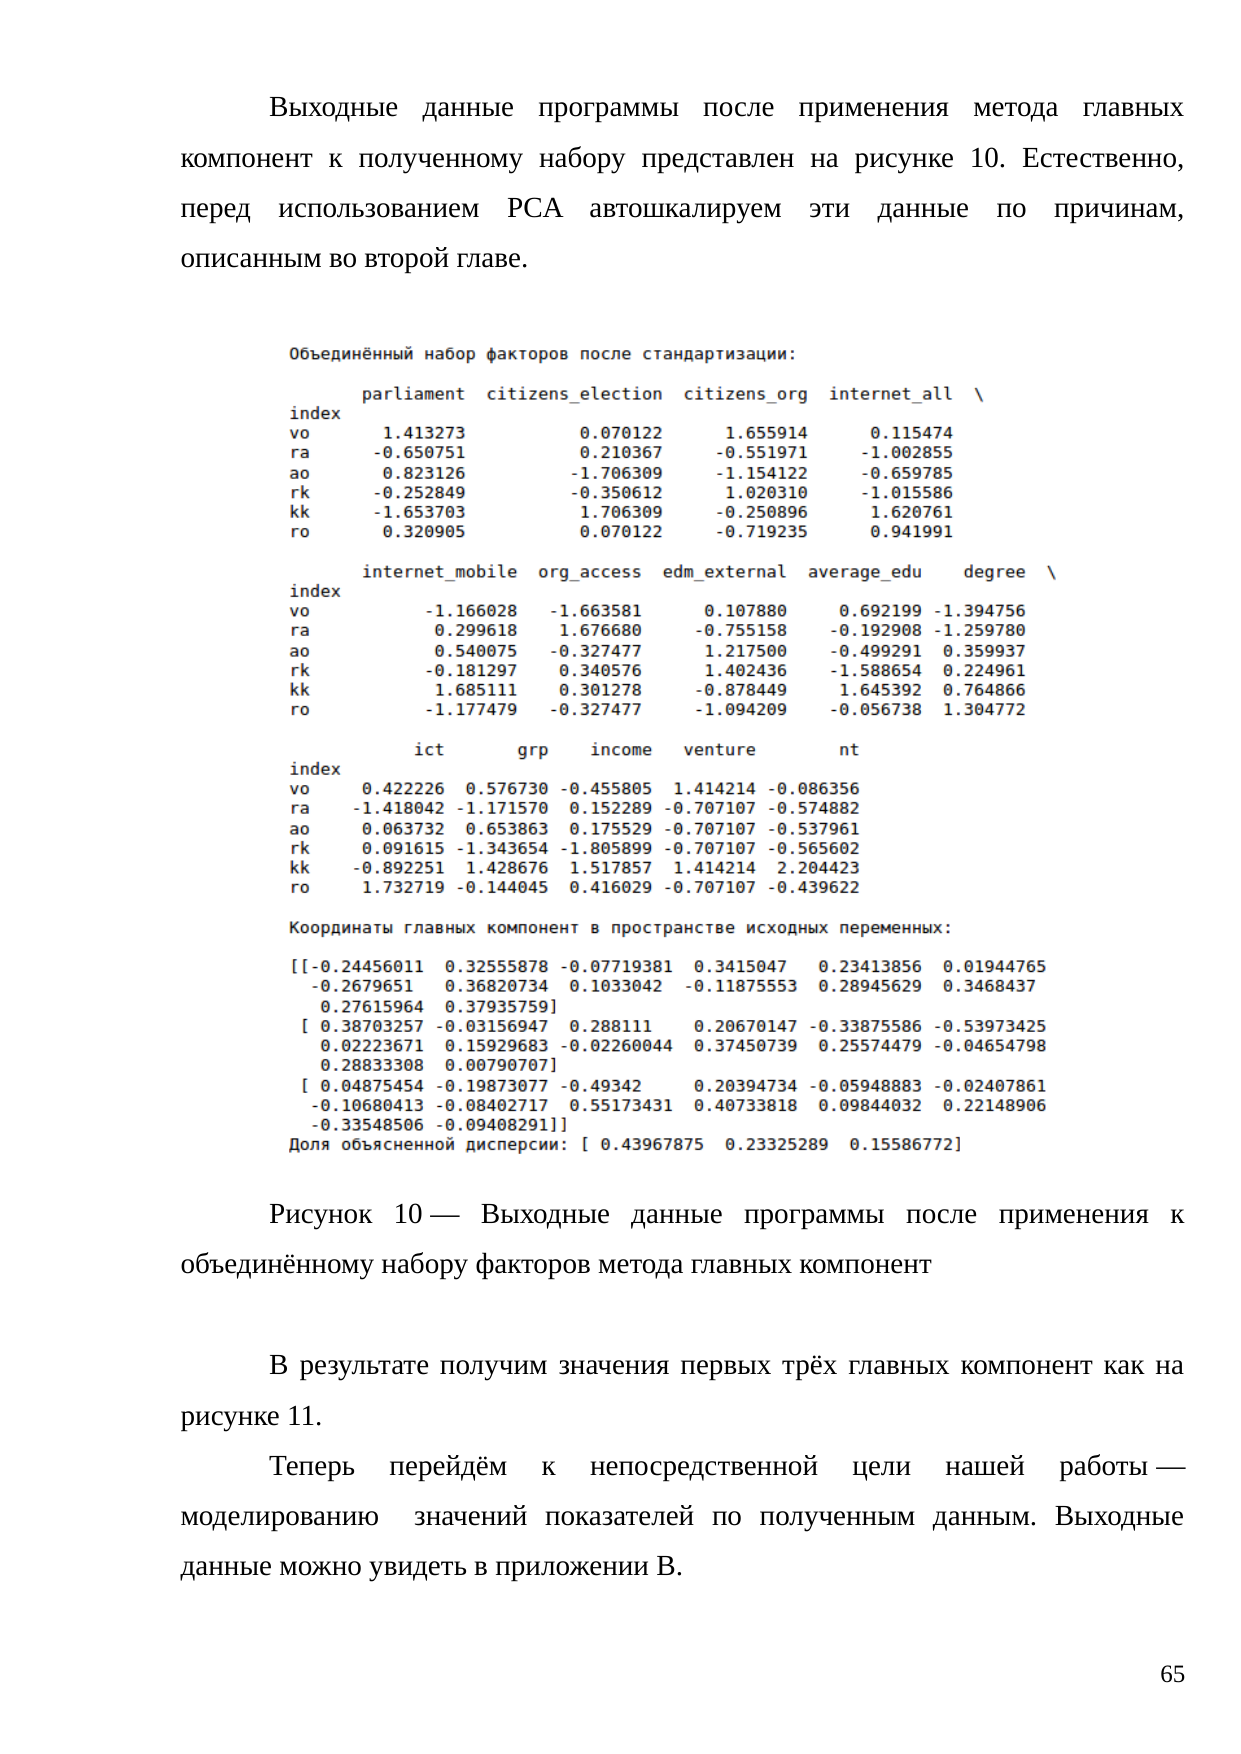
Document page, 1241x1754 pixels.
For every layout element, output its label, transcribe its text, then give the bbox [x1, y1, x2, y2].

picture [279, 341, 1087, 1167]
text Выходные данные программы после применения метода главных компонент к полученному набору представлен на рисунке 10. Естественно, перед использованием PCA автошкалируем эти данные по причинам, описанным во второй главе. [180, 89, 1185, 274]
text Теперь перейдём к непосредственной цели нашей работы — моделированию значений показателей по полученным данным. Выходные данные можно увидеть в приложении В. [180, 1448, 1185, 1582]
text В результате получим значения первых трёх главных компонент как на рисунке 11. [180, 1347, 1185, 1431]
text Рисунок 10 — Выходные данные программы после применения к объединённому набору факторов метода главных компонент [180, 1196, 1185, 1280]
